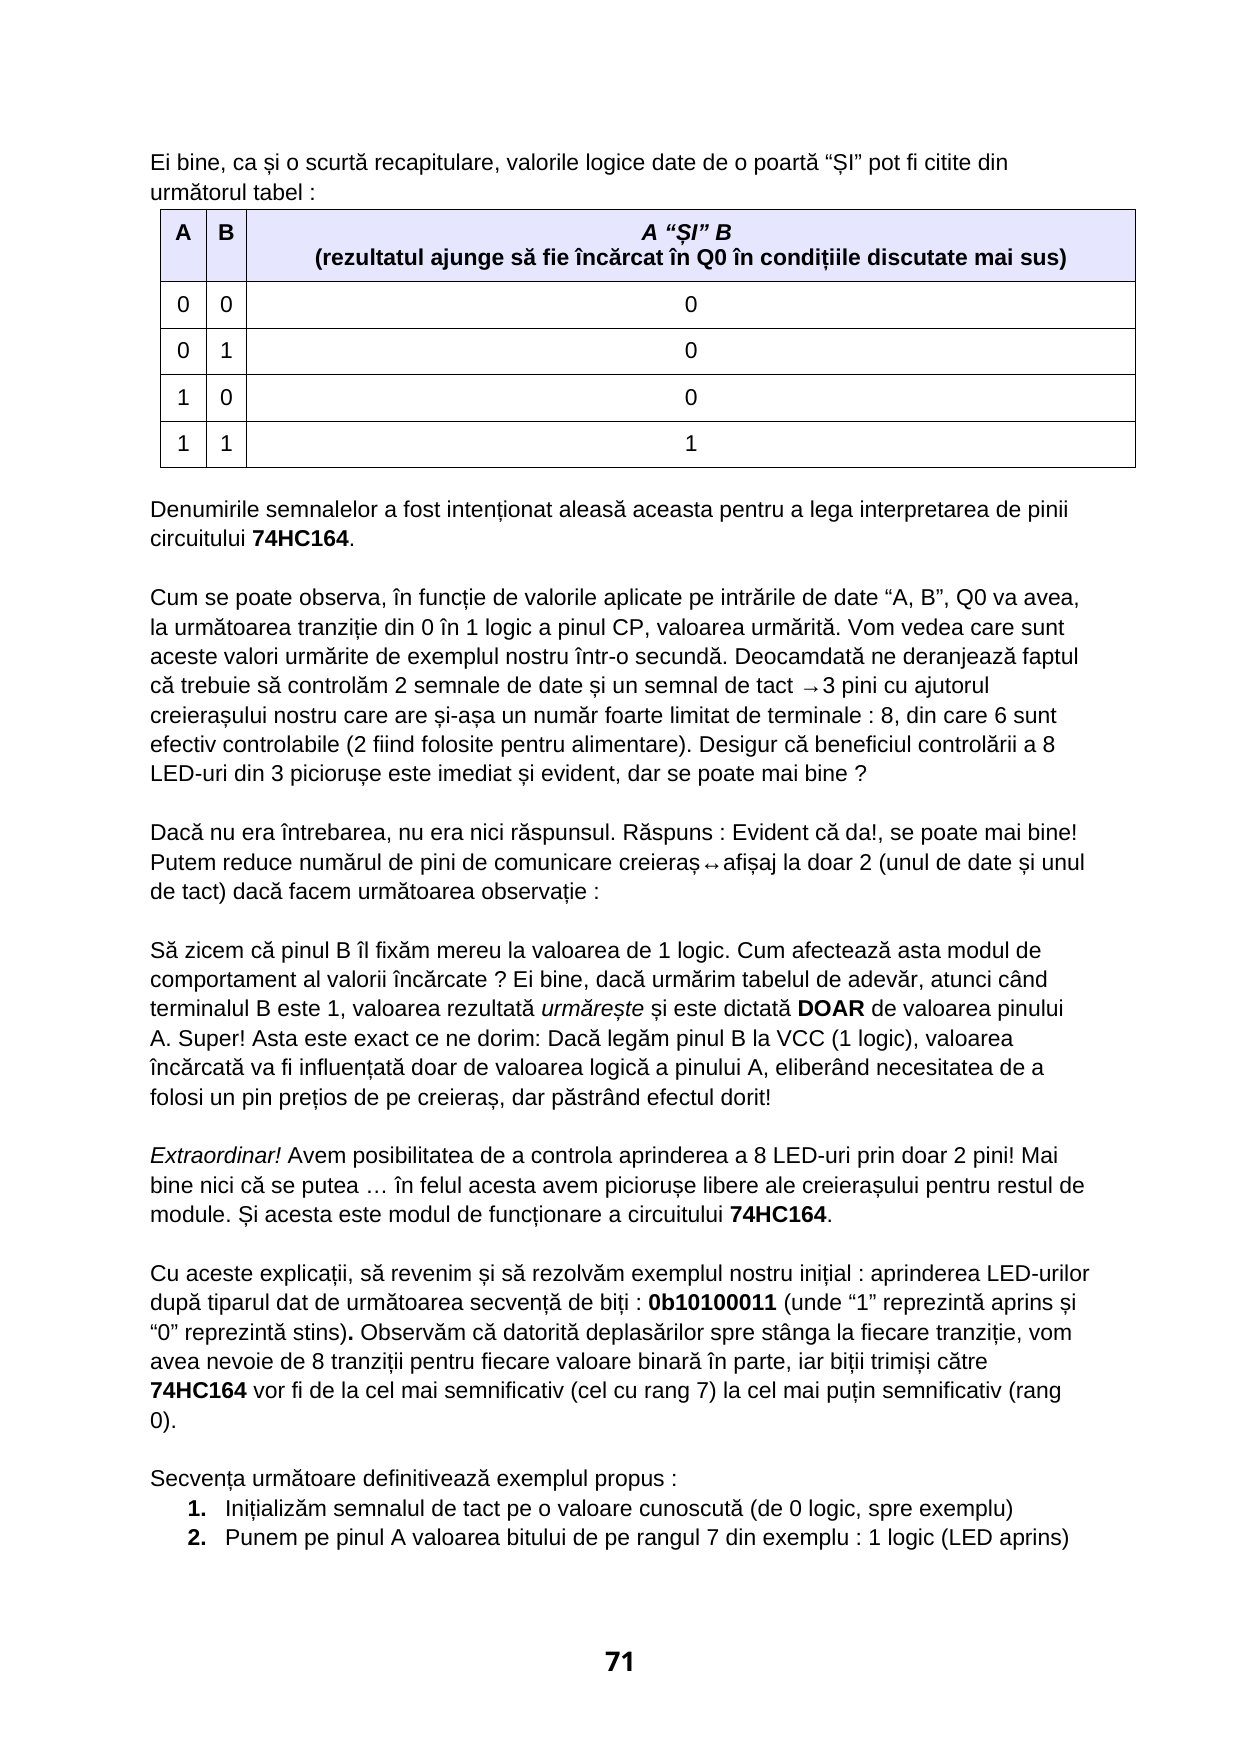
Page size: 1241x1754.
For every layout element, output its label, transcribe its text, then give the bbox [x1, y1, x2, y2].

table_cell 0 [247, 282, 1135, 327]
table_cell 1 [207, 422, 246, 467]
text Ei bine, ca și o scurtă recapitulare, valorile logice date de o poartă “ȘI” pot fi citite din următorul tabel : [150, 150, 1091, 205]
table_cell 0 [247, 375, 1135, 421]
table_header B [207, 210, 246, 281]
text Cu aceste explicații, să revenim și să rezolvăm exemplul nostru inițial : aprinderea LED-urilor după tiparul dat de următoarea secvență de biți : 0b10100011 (unde “1” reprezintă aprins și “0” reprezintă stins). Observăm că datorită deplasărilor spre stânga la fiecare tranziție, vom avea nevoie de 8 tranziții pentru fiecare valoare binară în parte, iar biții trimiși către 74HC164 vor fi de la cel mai semnificativ (cel cu rang 7) la cel mai puțin semnificativ (rang 0). [150, 1260, 1091, 1433]
text Secvența următoare definitivează exemplul propus : [150, 1466, 1091, 1492]
table_cell 0 [161, 282, 206, 327]
table_header A “ȘI” B (rezultatul ajunge să fie încărcat în Q0 în condițiile discutate mai sus) [247, 210, 1135, 281]
table_cell 1 [161, 422, 206, 467]
text Cum se poate observa, în funcție de valorile aplicate pe intrările de date “A, B”, Q0 va avea, la următoarea tranziție din 0 în 1 logic a pinul CP, valoarea urmărită. Vom vedea care sunt aceste valori urmărite de exemplul nostru într-o secundă. Deocamdată ne deranjează faptul că trebuie să controlăm 2 semnale de date și un semnal de tact →3 pini cu ajutorul creierașului nostru care are și-așa un număr foarte limitat de terminale : 8, din care 6 sunt efectiv controlabile (2 fiind folosite pentru alimentare). Desigur că beneficiul controlării a 8 LED-uri din 3 piciorușe este imediat și evident, dar se poate mai bine ? [150, 585, 1091, 787]
table_cell 0 [207, 282, 246, 327]
table_header A [161, 210, 206, 281]
text Dacă nu era întrebarea, nu era nici răspunsul. Răspuns : Evident că da!, se poate mai bine! Putem reduce numărul de pini de comunicare creieraș↔afișaj la doar 2 (unul de date și unul de tact) dacă facem următoarea observație : [150, 820, 1091, 904]
list Punem pe pinul A valoarea bitului de pe rangul 7 din exemplu : 1 logic (LED aprins) [187, 1525, 1091, 1550]
text Denumirile semnalelor a fost intenționat aleasă aceasta pentru a lega interpretarea de pinii circuitului 74HC164. [150, 497, 1091, 552]
table_cell 1 [207, 329, 246, 374]
text Să zicem că pinul B îl fixăm mereu la valoarea de 1 logic. Cum afectează asta modul de comportament al valorii încărcate ? Ei bine, dacă urmărim tabelul de adevăr, atunci când terminalul B este 1, valoarea rezultată urmărește și este dictată DOAR de valoarea pinului A. Super! Asta este exact ce ne dorim: Dacă legăm pinul B la VCC (1 logic), valoarea încărcată va fi influențată doar de valoarea logică a pinului A, eliberând necesitatea de a folosi un pin prețios de pe creieraș, dar păstrând efectul dorit! [150, 937, 1091, 1110]
text Extraordinar! Avem posibilitatea de a controla aprinderea a 8 LED-uri prin doar 2 pini! Mai bine nici că se putea … în felul acesta avem piciorușe libere ale creierașului pentru restul de module. Și acesta este modul de funcționare a circuitului 74HC164. [150, 1143, 1091, 1227]
table_cell 0 [207, 375, 246, 421]
table_cell 0 [247, 329, 1135, 374]
table_cell 1 [247, 422, 1135, 467]
table_cell 0 [161, 329, 206, 374]
table_cell 1 [161, 375, 206, 421]
list Inițializăm semnalul de tact pe o valoare cunoscută (de 0 logic, spre exemplu) [187, 1495, 1091, 1521]
